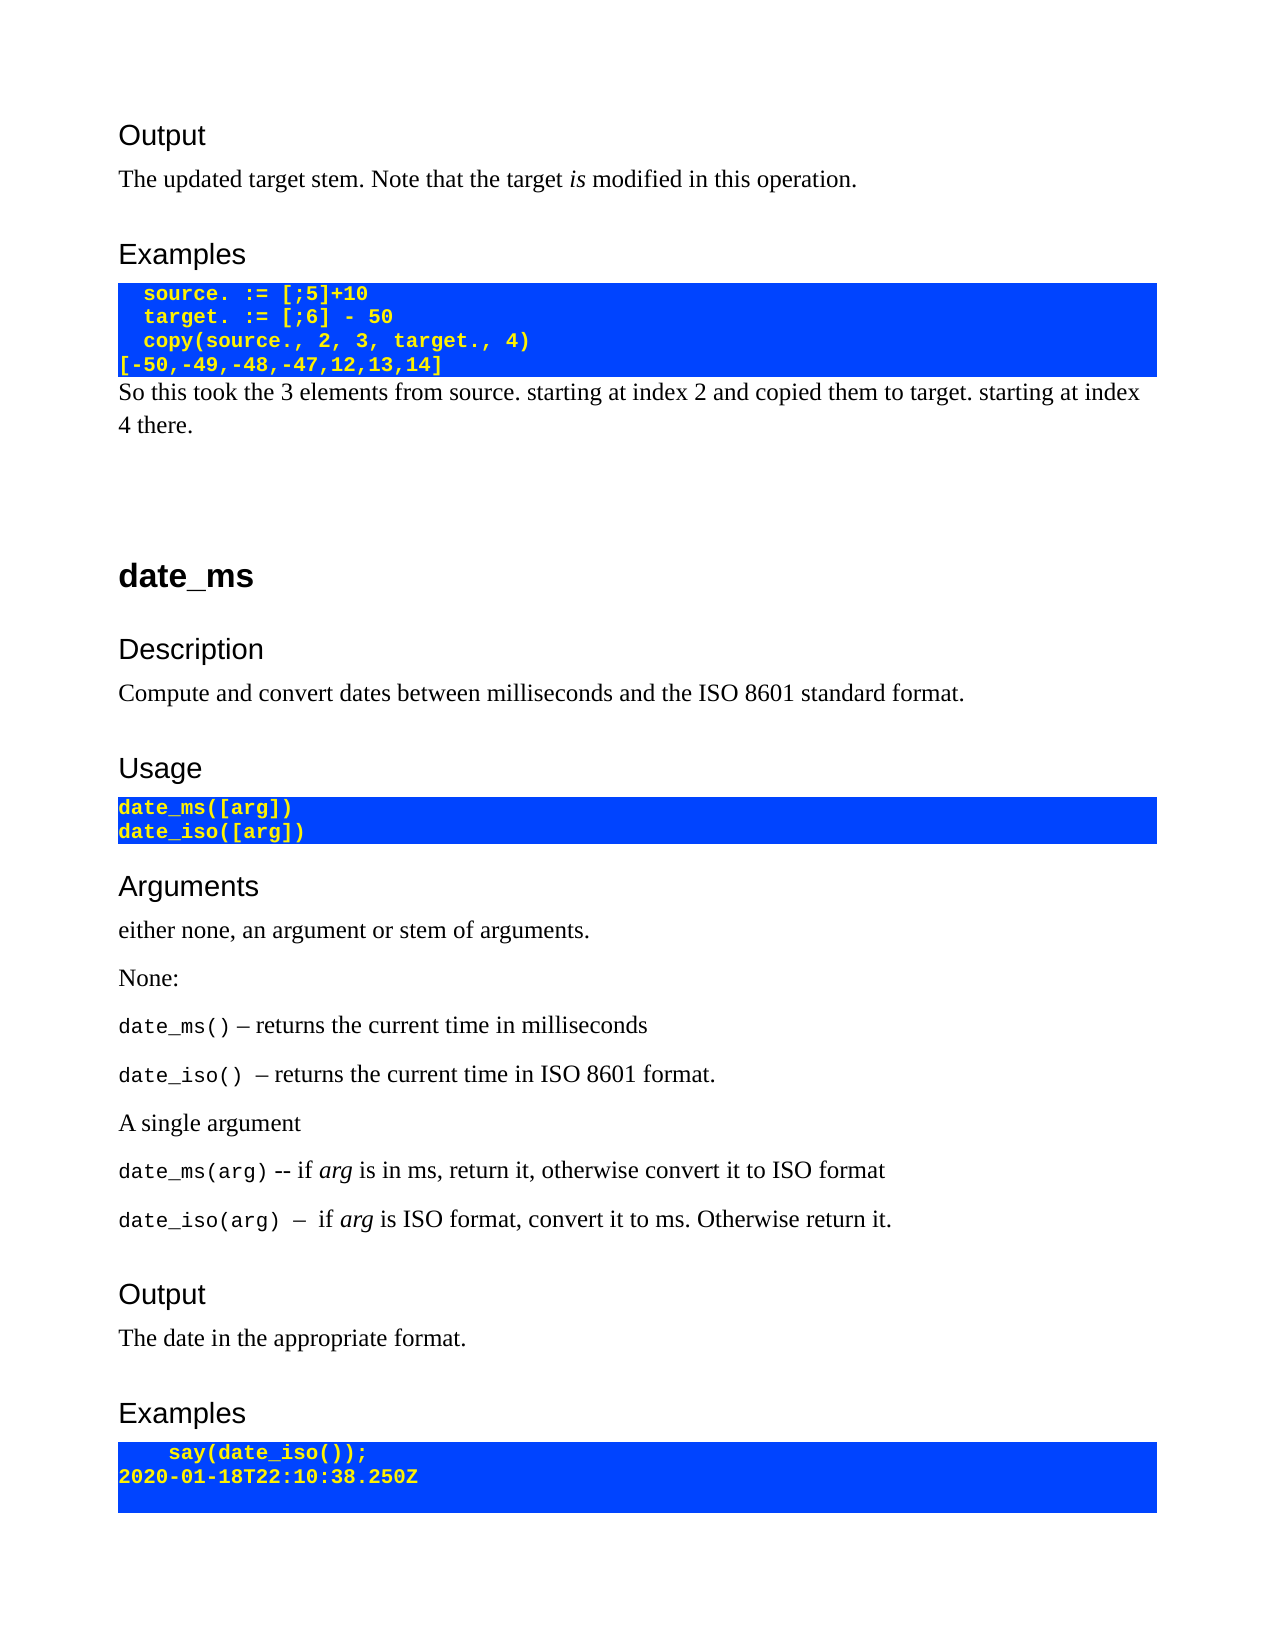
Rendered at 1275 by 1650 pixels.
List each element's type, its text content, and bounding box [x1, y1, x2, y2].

text So this took the 3 elements from source. starting at index 2 and copied them to target. starting at index 4 there. [118, 377, 1157, 439]
text A single argument [118, 1108, 1157, 1136]
text say(date_iso()); [118, 1442, 1157, 1466]
text The date in the appropriate format. [118, 1323, 1157, 1352]
text [-50,-49,-48,-47,12,13,14] [118, 354, 1157, 377]
subtitle Output [118, 118, 1157, 152]
text date_iso([arg]) [118, 821, 1157, 844]
subtitle Description [118, 632, 1157, 666]
subtitle date_ms [118, 479, 1157, 595]
text Compute and convert dates between milliseconds and the ISO 8601 standard format. [118, 678, 1157, 707]
text date_iso() – returns the current time in ISO 8601 format. [118, 1059, 1157, 1089]
text target. := [;6] - 50 [118, 306, 1157, 330]
text date_ms([arg]) [118, 797, 1157, 821]
subtitle Output [118, 1277, 1157, 1311]
text 2020-01-18T22:10:38.250Z [118, 1466, 1157, 1489]
subtitle Usage [118, 751, 1157, 784]
text copy(source., 2, 3, target., 4) [118, 330, 1157, 354]
text date_ms(arg) -- if arg is in ms, return it, otherwise convert it to ISO format [118, 1155, 1157, 1185]
subtitle Examples [118, 1396, 1157, 1429]
subtitle Examples [118, 237, 1157, 270]
text date_ms() – returns the current time in milliseconds [118, 1011, 1157, 1040]
text None: [118, 963, 1157, 992]
text date_iso(arg) – if arg is ISO format, convert it to ms. Otherwise return it. [118, 1204, 1157, 1233]
text either none, an argument or stem of arguments. [118, 915, 1157, 944]
text The updated target stem. Note that the target is modified in this operation. [118, 164, 1157, 193]
subtitle Arguments [118, 869, 1157, 903]
text source. := [;5]+10 [118, 283, 1157, 306]
